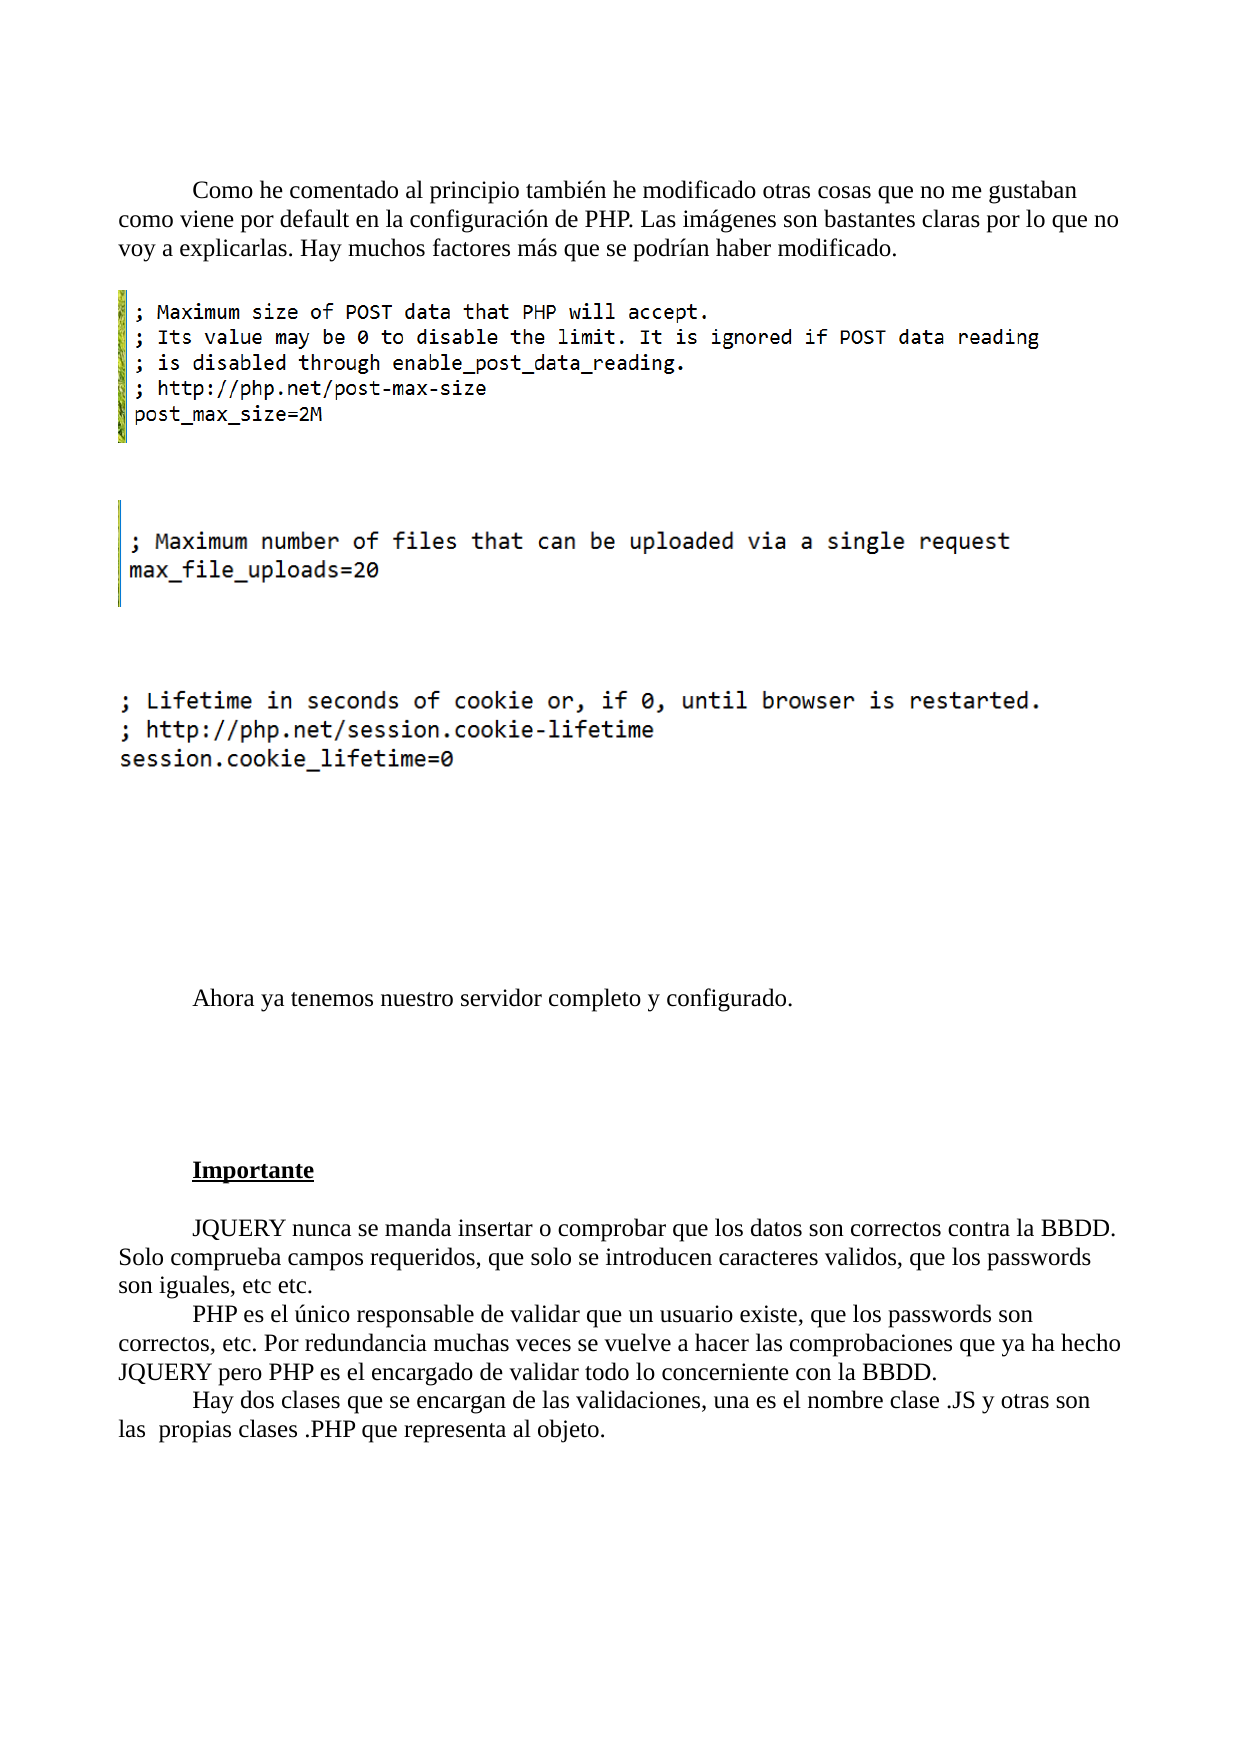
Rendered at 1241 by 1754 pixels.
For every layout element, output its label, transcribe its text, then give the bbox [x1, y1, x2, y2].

text PHP es el único responsable de validar que un usuario existe, que los passwords son correctos, etc. Por redundancia muchas veces se vuelve a hacer las comprobaciones que ya ha hecho JQUERY pero PHP es el encargado de validar todo lo concerniente con la BBDD. [118, 1299, 1122, 1385]
text JQUERY nunca se manda insertar o comprobar que los datos son correctos contra la BBDD. Solo comprueba campos requeridos, que solo se introducen caracteres validos, que los passwords son iguales, etc etc. [118, 1213, 1122, 1299]
text Como he comentado al principio también he modificado otras cosas que no me gustaban como viene por default en la configuración de PHP. Las imágenes son bastantes claras por lo que no voy a explicarlas. Hay muchos factores más que se podrían haber modificado. [118, 176, 1122, 262]
picture [118, 500, 1123, 607]
text Importante [118, 1155, 1122, 1184]
text Hay dos clases que se encargan de las validaciones, una es el nombre clase .JS y otras son las propias clases .PHP que representa al objeto. [118, 1385, 1122, 1443]
picture [118, 290, 1123, 443]
text Ahora ya tenemos nuestro servidor completo y configurado. [118, 983, 1122, 1012]
picture [118, 664, 1123, 782]
